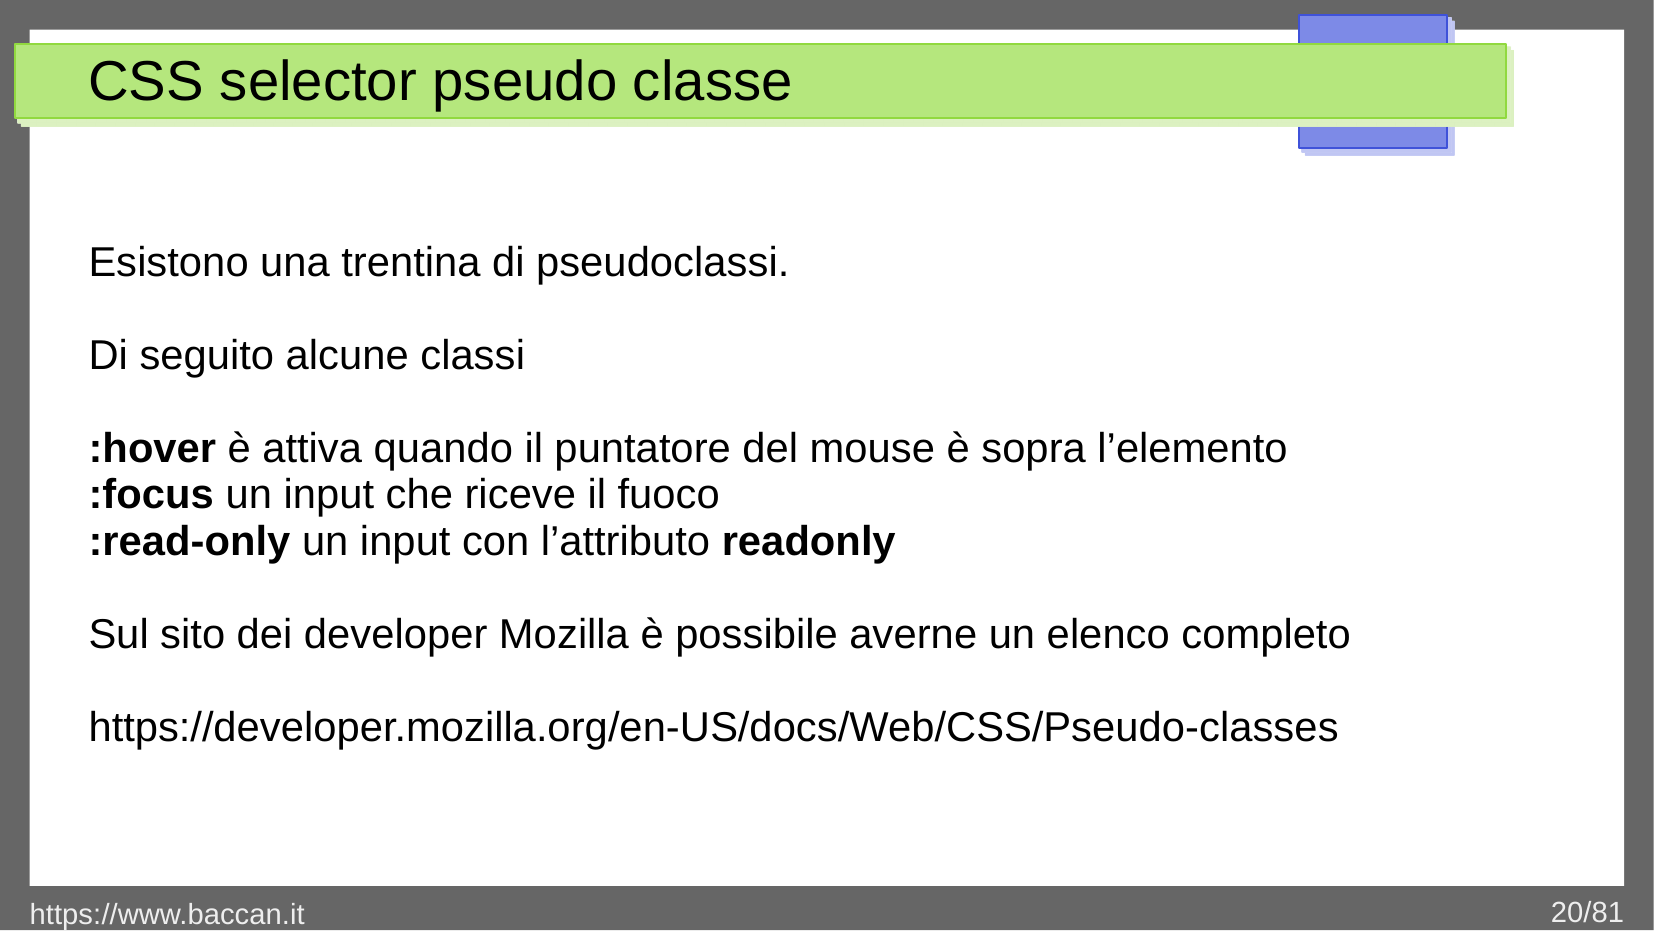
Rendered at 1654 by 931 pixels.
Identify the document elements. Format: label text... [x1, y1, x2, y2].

title CSS selector pseudo classe [88, 44, 1506, 119]
text_box Esistono una trentina di pseudoclassi. Di seguito alcune classi :hover è attiva quando il puntatore del mouse è sopra l’elemento :focus un input che riceve il fuoco :read-only un input con l’attributo readonly Sul sito dei developer Mozilla è possibile averne un elenco completo https://developer.mozilla.org/en-US/docs/Web/CSS/Pseudo-classes [88, 169, 1565, 820]
